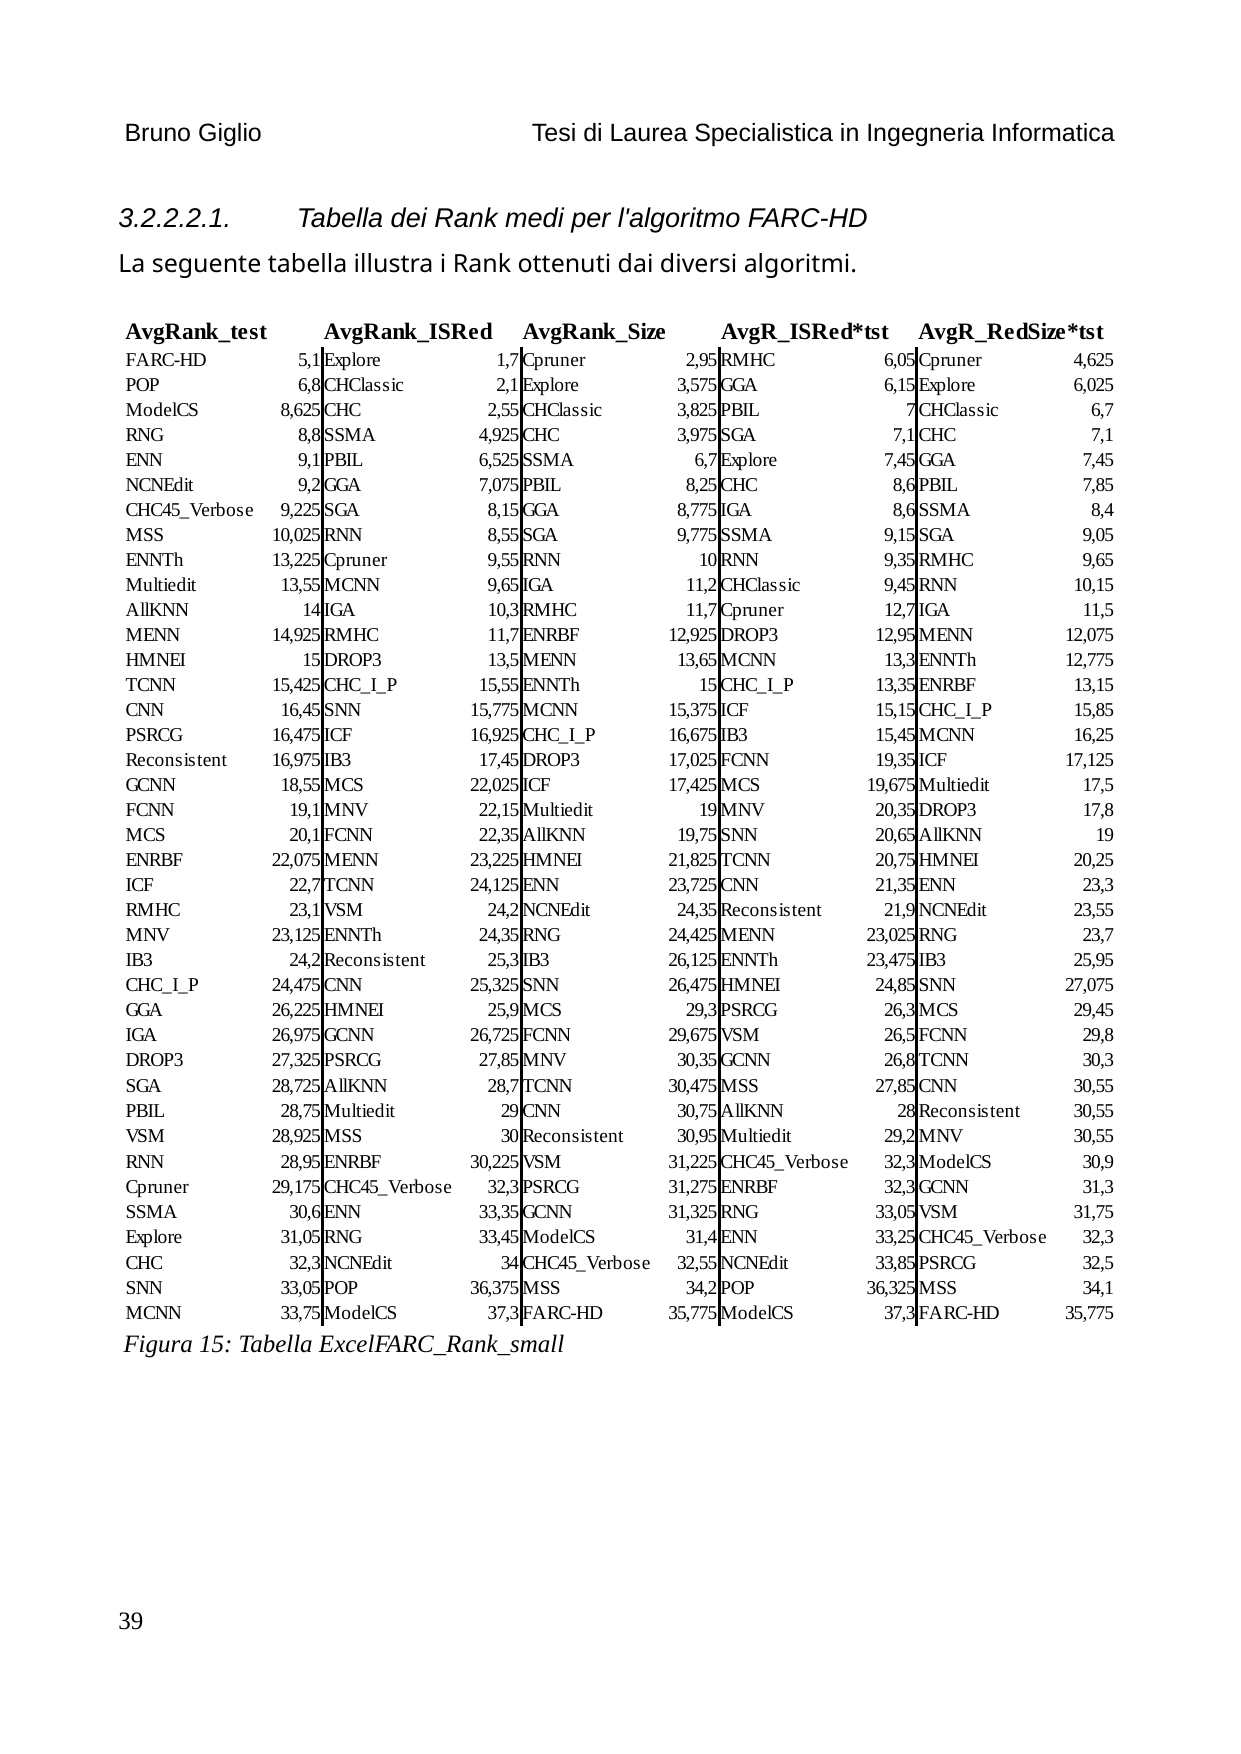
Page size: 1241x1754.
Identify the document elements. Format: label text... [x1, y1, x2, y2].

subtitle Tabella dei Rank medi per l'algoritmo FARC-HD [118, 202, 1122, 233]
text Figura 15: Tabella ExcelFARC_Rank_small [123, 317, 1117, 1358]
text La seguente tabella illustra i Rank ottenuti dai diversi algoritmi. [118, 246, 1122, 280]
